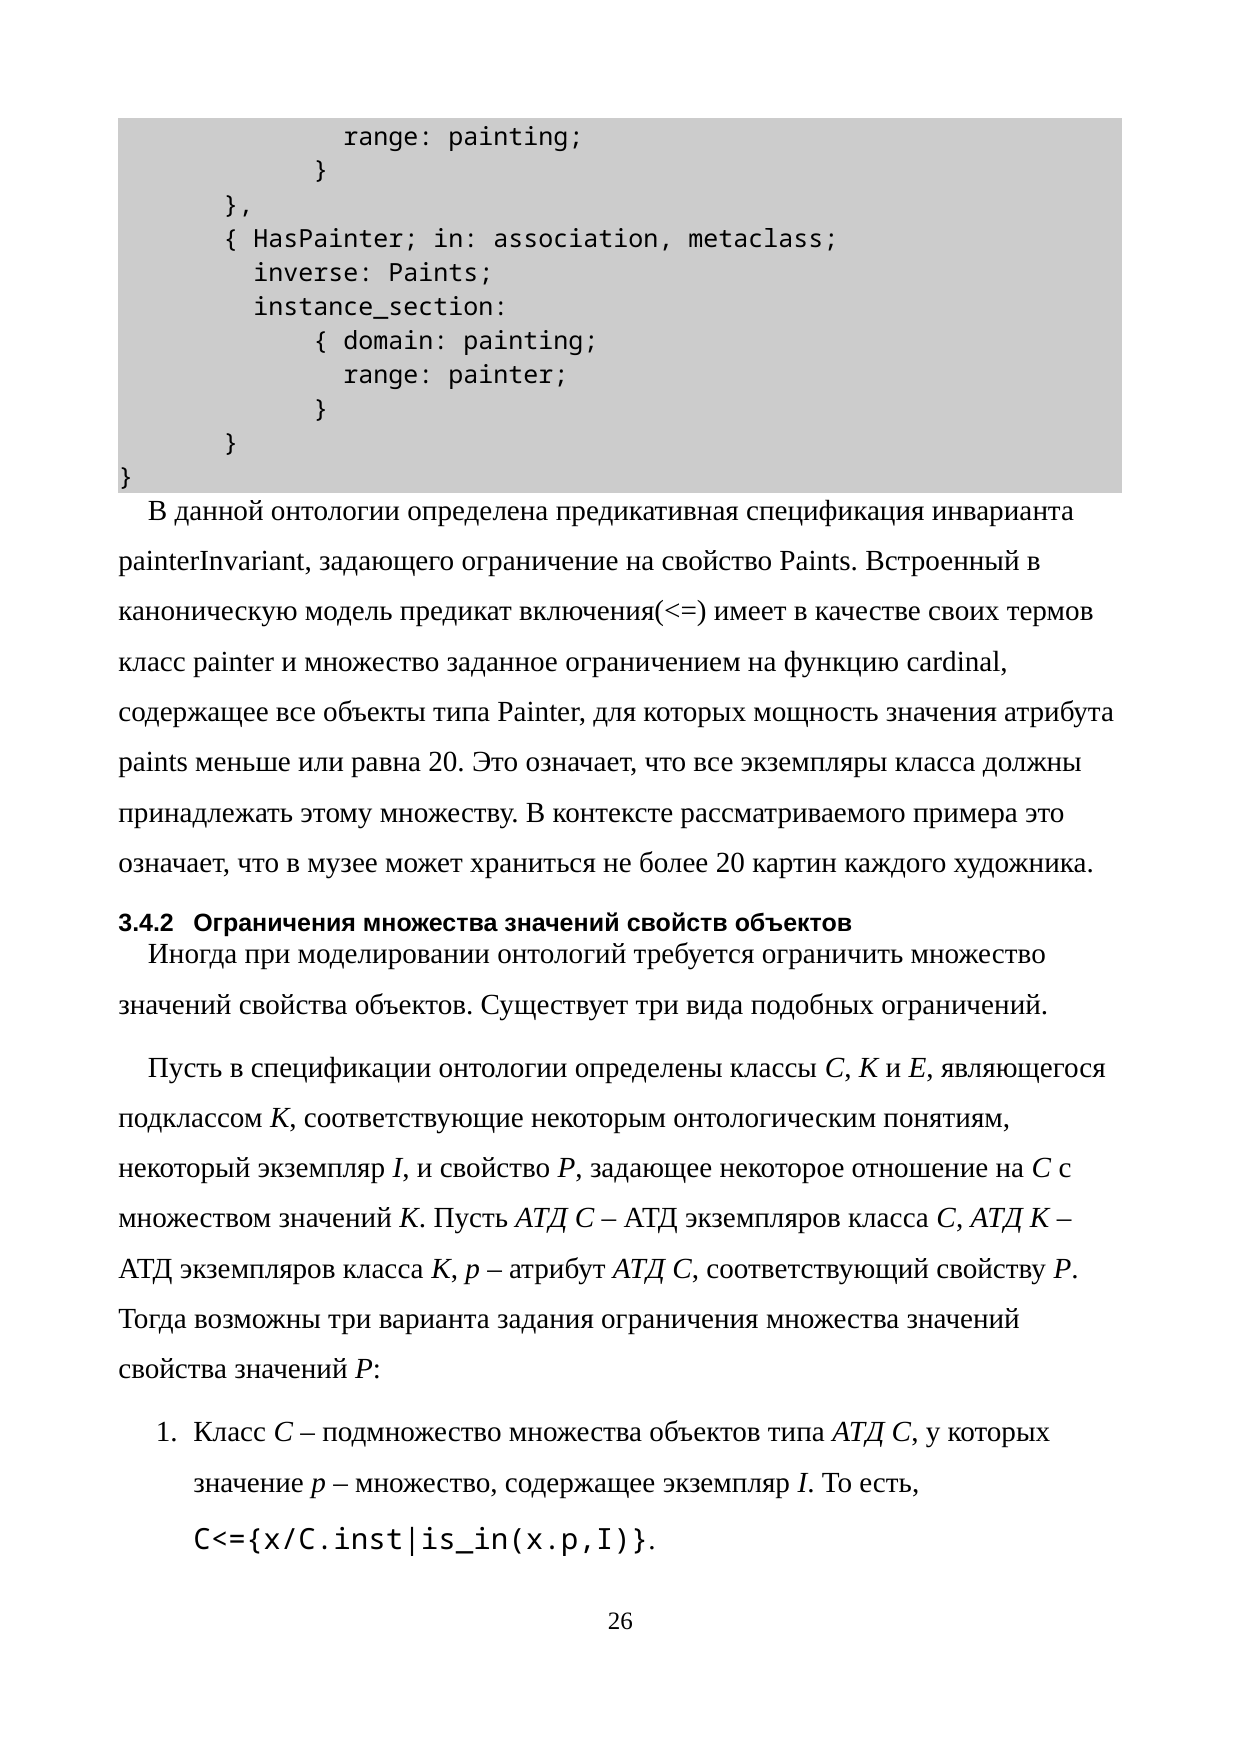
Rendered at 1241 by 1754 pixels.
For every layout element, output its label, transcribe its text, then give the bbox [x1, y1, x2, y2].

text Иногда при моделировании онтологий требуется ограничить множество значений свойства объектов. Существует три вида подобных ограничений. [118, 937, 1122, 1020]
list Класс C – подмножество множества объектов типа АТД C, у которых значение p – множество, содержащее экземпляр I. То есть, C<={x/C.inst|is_in(x.p,I)}. [156, 1414, 1122, 1558]
text Пусть в спецификации онтологии определены классы C, K и E, являющегося подклассом K, соответствующие некоторым онтологическим понятиям, некоторый экземпляр I, и свойство P, задающее некоторое отношение на C c множеством значений K. Пусть АТД C – АТД экземпляров класса C, АТД K – АТД экземпляров класса K, p – атрибут АТД C, соответствующий свойству P. Тогда возможны три варианта задания ограничения множества значений свойства значений P: [118, 1050, 1122, 1385]
text В данной онтологии определена предикативная спецификация инварианта painterInvariant, задающего ограничение на свойство Paints. Встроенный в каноническую модель предикат включения(<=) имеет в качестве своих термов класс painter и множество заданное ограничением на функцию cardinal, cодержащее все объекты типа Painter, для которых мощность значения атрибута paints меньше или равна 20. Это означает, что все экземпляры класса должны принадлежать этому множеству. В контексте рассматриваемого примера это означает, что в музее может храниться не более 20 картин каждого художника. [118, 493, 1122, 878]
subtitle Ограничения множества значений свойств объектов [118, 908, 1122, 937]
text range: painting; } }, { HasPainter; in: association, metaclass; inverse: Paints; instance_section: { domain: painting; range: painter; } } } [118, 118, 1122, 493]
